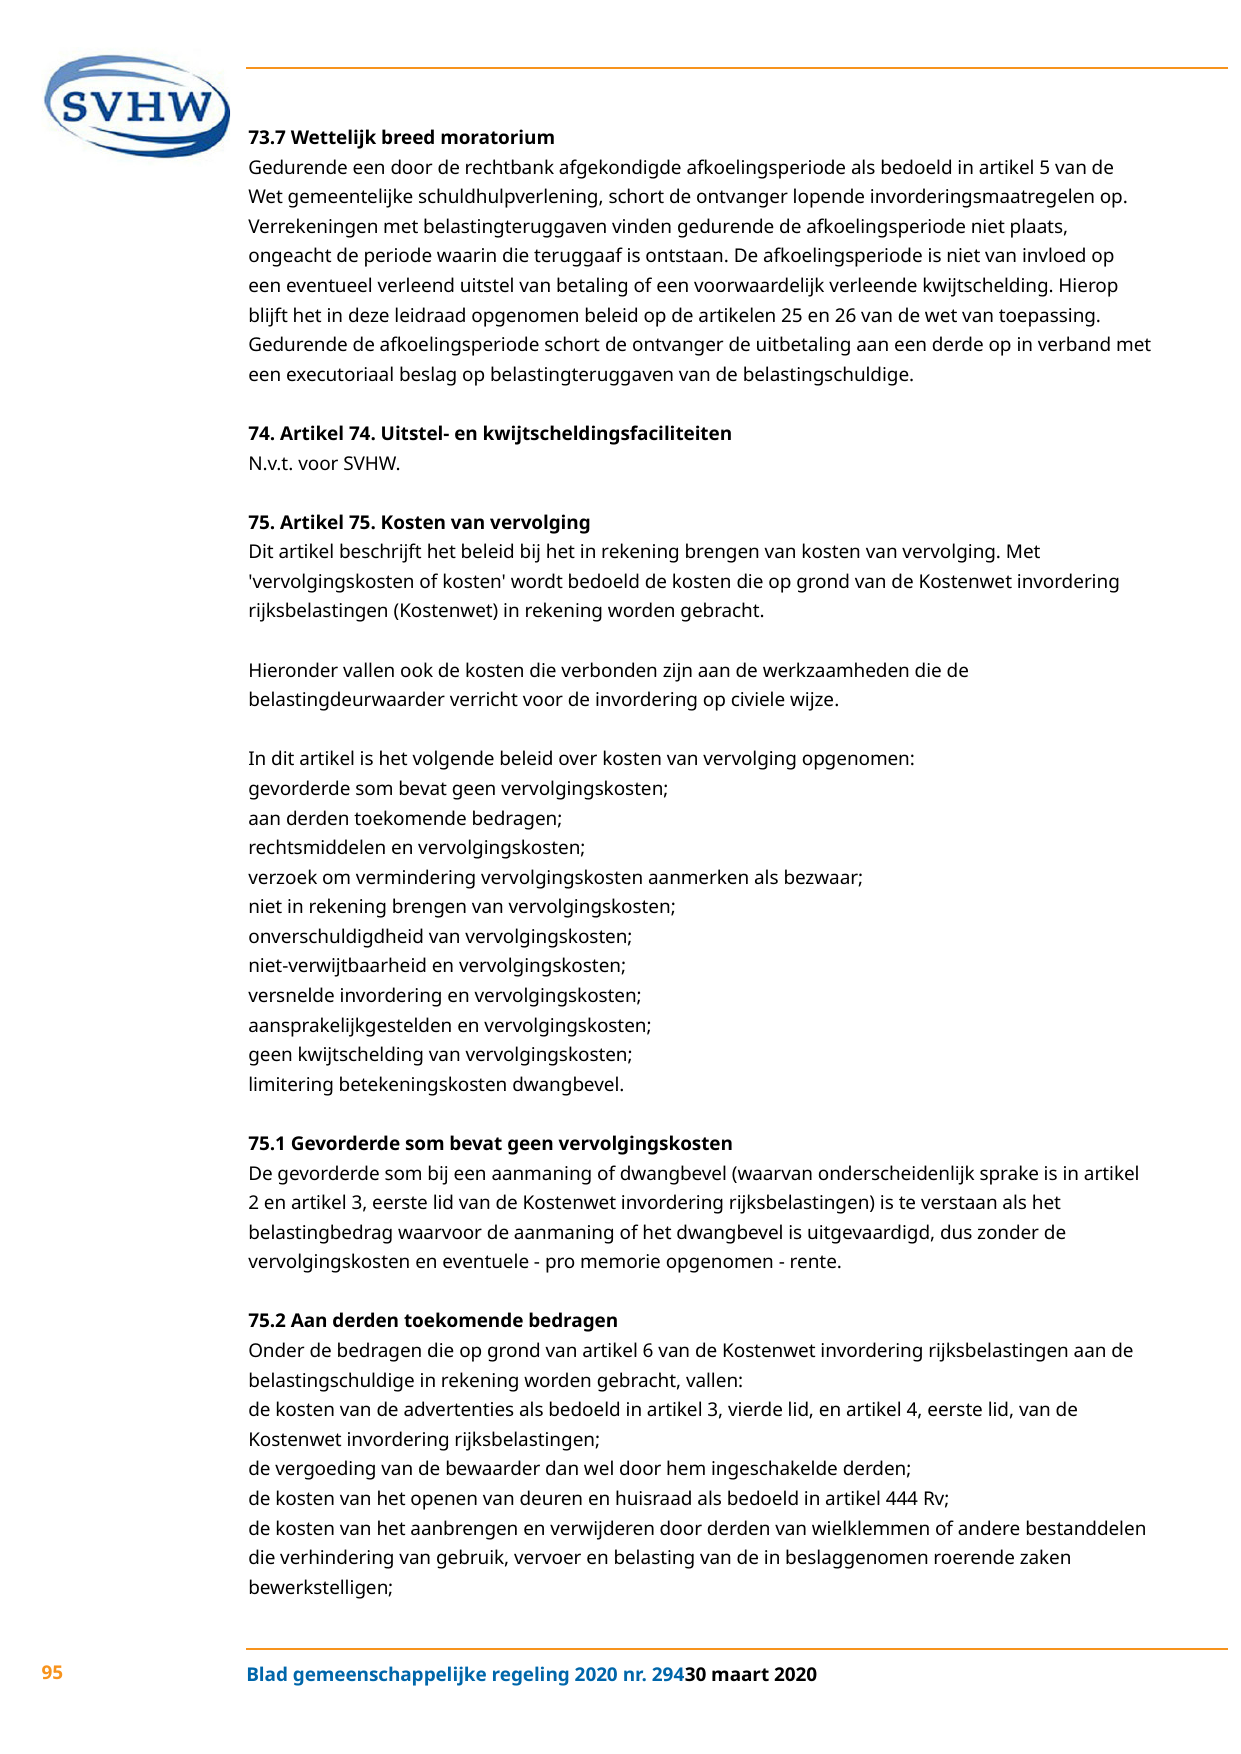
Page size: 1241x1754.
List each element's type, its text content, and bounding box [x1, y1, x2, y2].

text 74. Artikel 74. Uitstel- en kwijtscheldingsfaciliteiten [248, 420, 1152, 446]
text Gedurende een door de rechtbank afgekondigde afkoelingsperiode als bedoeld in artikel 5 van de Wet gemeentelijke schuldhulpverlening, schort de ontvanger lopende invorderingsmaatregelen op. Verrekeningen met belastingteruggaven vinden gedurende de afkoelingsperiode niet plaats, ongeacht de periode waarin die teruggaaf is ontstaan. De afkoelingsperiode is niet van invloed op een eventueel verleend uitstel van betaling of een voorwaardelijk verleende kwijtschelding. Hierop blijft het in deze leidraad opgenomen beleid op de artikelen 25 en 26 van de wet van toepassing. Gedurende de afkoelingsperiode schort de ontvanger de uitbetaling aan een derde op in verband met een executoriaal beslag op belastingteruggaven van de belastingschuldige. [248, 154, 1152, 387]
text 75.1 Gevorderde som bevat geen vervolgingskosten [248, 1130, 1152, 1156]
text Hieronder vallen ook de kosten die verbonden zijn aan de werkzaamheden die de belastingdeurwaarder verricht voor de invordering op civiele wijze. [248, 657, 1152, 712]
text de kosten van het aanbrengen en verwijderen door derden van wielklemmen of andere bestanddelen die verhindering van gebruik, vervoer en belasting van de in beslaggenomen roerende zaken bewerkstelligen; [248, 1515, 1152, 1600]
text De gevorderde som bij een aanmaning of dwangbevel (waarvan onderscheidenlijk sprake is in artikel 2 en artikel 3, eerste lid van de Kostenwet invordering rijksbelastingen) is te verstaan als het belastingbedrag waarvoor de aanmaning of het dwangbevel is uitgevaardigd, dus zonder de vervolgingskosten en eventuele - pro memorie opgenomen - rente. [248, 1160, 1152, 1274]
text de kosten van de advertenties als bedoeld in artikel 3, vierde lid, en artikel 4, eerste lid, van de Kostenwet invordering rijksbelastingen; [248, 1396, 1152, 1452]
picture [41, 47, 231, 172]
text gevorderde som bevat geen vervolgingskosten; [248, 775, 1152, 801]
text 73.7 Wettelijk breed moratorium [248, 124, 1152, 150]
text N.v.t. voor SVHW. [248, 450, 1152, 476]
text de vergoeding van de bewaarder dan wel door hem ingeschakelde derden; [248, 1456, 1152, 1481]
text rechtsmiddelen en vervolgingskosten; [248, 834, 1152, 860]
text de kosten van het openen van deuren en huisraad als bedoeld in artikel 444 Rv; [248, 1485, 1152, 1511]
text niet-verwijtbaarheid en vervolgingskosten; [248, 953, 1152, 978]
text aansprakelijkgestelden en vervolgingskosten; [248, 1012, 1152, 1038]
text verzoek om vermindering vervolgingskosten aanmerken als bezwaar; [248, 864, 1152, 890]
text 75. Artikel 75. Kosten van vervolging [248, 509, 1152, 535]
text 75.2 Aan derden toekomende bedragen [248, 1308, 1152, 1333]
text niet in rekening brengen van vervolgingskosten; [248, 893, 1152, 919]
text Onder de bedragen die op grond van artikel 6 van de Kostenwet invordering rijksbelastingen aan de belastingschuldige in rekening worden gebracht, vallen: [248, 1337, 1152, 1393]
text limitering betekeningskosten dwangbevel. [248, 1071, 1152, 1097]
text aan derden toekomende bedragen; [248, 805, 1152, 831]
text geen kwijtschelding van vervolgingskosten; [248, 1041, 1152, 1067]
text Dit artikel beschrijft het beleid bij het in rekening brengen van kosten van vervolging. Met 'vervolgingskosten of kosten' wordt bedoeld de kosten die op grond van de Kostenwet invordering rijksbelastingen (Kostenwet) in rekening worden gebracht. [248, 538, 1152, 623]
text In dit artikel is het volgende beleid over kosten van vervolging opgenomen: [248, 746, 1152, 771]
text versnelde invordering en vervolgingskosten; [248, 982, 1152, 1008]
text onverschuldigdheid van vervolgingskosten; [248, 923, 1152, 949]
